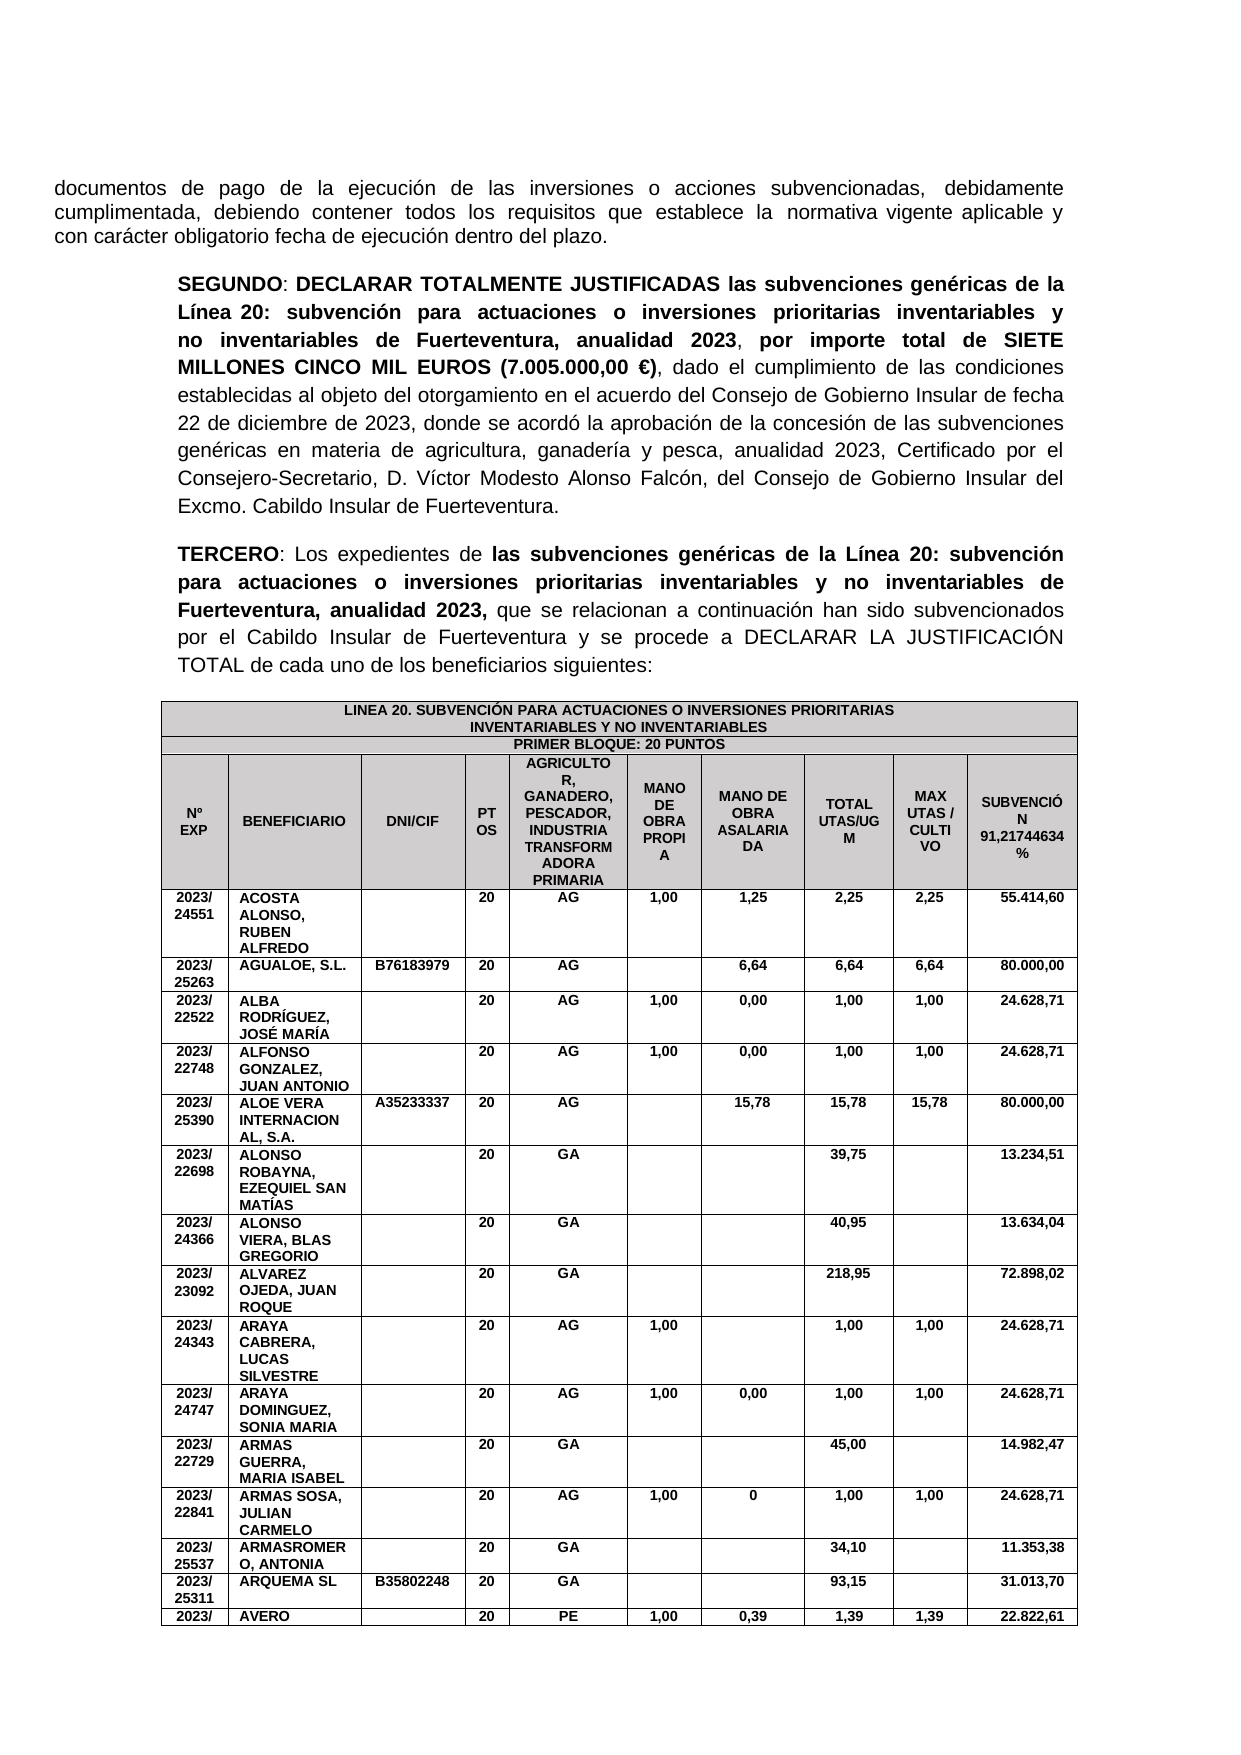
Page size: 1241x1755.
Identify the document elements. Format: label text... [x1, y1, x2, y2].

table_cell GA [510, 1437, 627, 1487]
table_cell [628, 1437, 701, 1487]
table_cell 20 [466, 992, 509, 1043]
table_cell 15,78 [805, 1095, 893, 1145]
table_cell 6,64 [805, 958, 893, 991]
table_cell 20 [466, 958, 509, 991]
table_cell ALONSO VIERA, BLAS GREGORIO [229, 1215, 361, 1265]
table_cell 0,39 [702, 1609, 804, 1625]
table_cell BENEFICIARIO [229, 755, 361, 889]
table_cell MANO DE OBRA PROPI A [628, 755, 701, 889]
table_cell B76183979 [362, 958, 465, 991]
table_cell GA [510, 1146, 627, 1213]
table_cell 2023/ 22698 [162, 1146, 228, 1213]
table_cell 2023/ 22522 [162, 992, 228, 1043]
table_cell PE [510, 1609, 627, 1625]
table_cell ALOE VERA INTERNACION AL, S.A. [229, 1095, 361, 1145]
table_cell [894, 1539, 967, 1573]
table_cell [702, 1146, 804, 1213]
table_cell [628, 1146, 701, 1213]
table_cell 93,15 [805, 1574, 893, 1607]
table_cell ALONSO ROBAYNA, EZEQUIEL SAN MATÍAS [229, 1146, 361, 1213]
table_cell MANO DE OBRA ASALARIA DA [702, 755, 804, 889]
table_cell 1,00 [805, 1385, 893, 1436]
table_cell 1,00 [805, 992, 893, 1043]
table_cell 2023/ 22748 [162, 1044, 228, 1094]
table_cell [362, 1317, 465, 1384]
table_cell [702, 1539, 804, 1573]
table_cell 1,00 [628, 1044, 701, 1094]
text SEGUNDO: DECLARAR TOTALMENTE JUSTIFICADAS las subvenciones genéricas de la Línea 20: subvención para actuaciones o inversiones prioritarias inventariables y no inventariables de Fuerteventura, anualidad 2023, por importe total de SIETE MILLONES CINCO MIL EUROS (7.005.000,00 €), dado el cumplimiento de las condiciones establecidas al objeto del otorgamiento en el acuerdo del Consejo de Gobierno Insular de fecha 22 de diciembre de 2023, donde se acordó la aprobación de la concesión de las subvenciones genéricas en materia de agricultura, ganadería y pesca, anualidad 2023, Certificado por el Consejero-Secretario, D. Víctor Modesto Alonso Falcón, del Consejo de Gobierno Insular del Excmo. Cabildo Insular de Fuerteventura. [177, 272, 1064, 518]
table_cell 80.000,00 [968, 1095, 1077, 1145]
table_cell [362, 1215, 465, 1265]
table_cell [362, 1044, 465, 1094]
table_cell 1,00 [894, 1044, 967, 1094]
table_cell 45,00 [805, 1437, 893, 1487]
table_cell 2023/ 24343 [162, 1317, 228, 1384]
table_cell ARQUEMA SL [229, 1574, 361, 1607]
table_cell 15,78 [702, 1095, 804, 1145]
table_cell [628, 1215, 701, 1265]
table_cell TOTAL UTAS/UG M [805, 755, 893, 889]
table_cell [362, 1609, 465, 1625]
text TERCERO: Los expedientes de las subvenciones genéricas de la Línea 20: subvención para actuaciones o inversiones prioritarias inventariables y no inventariables de Fuerteventura, anualidad 2023, que se relacionan a continuación han sido subvencionados por el Cabildo Insular de Fuerteventura y se procede a DECLARAR LA JUSTIFICACIÓN TOTAL de cada uno de los beneficiarios siguientes: [177, 542, 1064, 677]
table_cell 2023/ 23092 [162, 1266, 228, 1316]
table_cell 13.234,51 [968, 1146, 1077, 1213]
table_cell AGUALOE, S.L. [229, 958, 361, 991]
table_cell 24.628,71 [968, 992, 1077, 1043]
table_cell 20 [466, 890, 509, 957]
table_cell ACOSTA ALONSO, RUBEN ALFREDO [229, 890, 361, 957]
table_cell ARAYA DOMINGUEZ, SONIA MARIA [229, 1385, 361, 1436]
table_cell 0,00 [702, 992, 804, 1043]
table_cell PT OS [466, 755, 509, 889]
table_cell PRIMER BLOQUE: 20 PUNTOS [162, 737, 1077, 753]
table_cell 2023/ 24747 [162, 1385, 228, 1436]
table_cell AG [510, 1488, 627, 1538]
table_cell 31.013,70 [968, 1574, 1077, 1607]
table_cell [362, 1488, 465, 1538]
table_cell 2,25 [805, 890, 893, 957]
table_cell [362, 1146, 465, 1213]
table_cell ALFONSO GONZALEZ, JUAN ANTONIO [229, 1044, 361, 1094]
table_cell [702, 1574, 804, 1607]
table_cell ARMASROMER O, ANTONIA [229, 1539, 361, 1573]
table_cell AVERO [229, 1609, 361, 1625]
table_cell 20 [466, 1437, 509, 1487]
table_cell 2023/ 24366 [162, 1215, 228, 1265]
table_cell AG [510, 1317, 627, 1384]
table_cell 1,00 [628, 890, 701, 957]
table_cell [702, 1266, 804, 1316]
table_cell 24.628,71 [968, 1488, 1077, 1538]
table_cell 15,78 [894, 1095, 967, 1145]
table_cell 2,25 [894, 890, 967, 957]
table_cell [894, 1437, 967, 1487]
text documentos de pago de la ejecución de las inversiones o acciones subvencionadas, debidamente cumplimentada, debiendo contener todos los requisitos que establece la normativa vigente aplicable y con carácter obligatorio fecha de ejecución dentro del plazo. [54, 176, 1064, 248]
table_cell [628, 1266, 701, 1316]
table_cell 1,25 [702, 890, 804, 957]
table_cell 6,64 [894, 958, 967, 991]
table_cell 1,00 [894, 1385, 967, 1436]
table_cell 0,00 [702, 1044, 804, 1094]
table_cell 2023/ 25311 [162, 1574, 228, 1607]
table_cell [362, 890, 465, 957]
table_cell ARMAS SOSA, JULIAN CARMELO [229, 1488, 361, 1538]
table_cell 20 [466, 1266, 509, 1316]
table_cell [894, 1215, 967, 1265]
table_cell 1,00 [628, 992, 701, 1043]
table_cell 80.000,00 [968, 958, 1077, 991]
table_cell A35233337 [362, 1095, 465, 1145]
table_cell AGRICULTO R, GANADERO, PESCADOR, INDUSTRIA TRANSFORM ADORA PRIMARIA [510, 755, 627, 889]
table_cell 22.822,61 [968, 1609, 1077, 1625]
table_cell [894, 1266, 967, 1316]
table_cell 2023/ 25537 [162, 1539, 228, 1573]
table_cell AG [510, 992, 627, 1043]
table_cell 20 [466, 1609, 509, 1625]
table_cell [628, 1095, 701, 1145]
table_cell 39,75 [805, 1146, 893, 1213]
table_cell 1,00 [805, 1317, 893, 1384]
table_cell 1,00 [628, 1385, 701, 1436]
table_cell 1,00 [805, 1488, 893, 1538]
table_cell [702, 1317, 804, 1384]
table_header LINEA 20. SUBVENCIÓN PARA ACTUACIONES O INVERSIONES PRIORITARIAS INVENTARIABLES Y NO INVENTARIABLES [162, 702, 1077, 736]
table_cell [628, 958, 701, 991]
table_cell 2023/ 25390 [162, 1095, 228, 1145]
table_cell 2023/ 24551 [162, 890, 228, 957]
table_cell Nº EXP [162, 755, 228, 889]
table_cell 20 [466, 1539, 509, 1573]
table_cell ARMAS GUERRA, MARIA ISABEL [229, 1437, 361, 1487]
table_cell 20 [466, 1385, 509, 1436]
table_cell 20 [466, 1044, 509, 1094]
table_cell 55.414,60 [968, 890, 1077, 957]
table_cell 1,00 [805, 1044, 893, 1094]
table_cell 24.628,71 [968, 1317, 1077, 1384]
table_cell 1,00 [894, 1488, 967, 1538]
table_cell 2023/ 25263 [162, 958, 228, 991]
table_cell ARAYA CABRERA, LUCAS SILVESTRE [229, 1317, 361, 1384]
table_cell [702, 1437, 804, 1487]
table_cell [362, 1539, 465, 1573]
table_cell 24.628,71 [968, 1044, 1077, 1094]
table_cell DNI/CIF [362, 755, 465, 889]
table_cell 2023/ [162, 1609, 228, 1625]
table_cell GA [510, 1574, 627, 1607]
table_cell 1,00 [628, 1488, 701, 1538]
table_cell 2023/ 22841 [162, 1488, 228, 1538]
table_cell [628, 1574, 701, 1607]
table_cell [894, 1146, 967, 1213]
table_cell [362, 992, 465, 1043]
table_cell 1,00 [894, 1317, 967, 1384]
table_cell AG [510, 1385, 627, 1436]
table_cell 0 [702, 1488, 804, 1538]
table_cell 34,10 [805, 1539, 893, 1573]
table_cell 14.982,47 [968, 1437, 1077, 1487]
table_cell 20 [466, 1488, 509, 1538]
table_cell 24.628,71 [968, 1385, 1077, 1436]
table_cell ALBA RODRÍGUEZ, JOSÉ MARÍA [229, 992, 361, 1043]
table_cell 1,00 [894, 992, 967, 1043]
table_cell 1,39 [805, 1609, 893, 1625]
table_cell AG [510, 958, 627, 991]
table_cell AG [510, 1095, 627, 1145]
table_cell [702, 1215, 804, 1265]
table_cell 20 [466, 1095, 509, 1145]
table_cell GA [510, 1215, 627, 1265]
table_cell 13.634,04 [968, 1215, 1077, 1265]
table_cell 218,95 [805, 1266, 893, 1316]
table_cell 0,00 [702, 1385, 804, 1436]
table_cell [362, 1266, 465, 1316]
table_cell AG [510, 890, 627, 957]
table_cell SUBVENCIÓ N 91,21744634 % [968, 755, 1077, 889]
table_cell 20 [466, 1215, 509, 1265]
table_cell [362, 1437, 465, 1487]
table_cell 1,39 [894, 1609, 967, 1625]
table_cell B35802248 [362, 1574, 465, 1607]
table_cell GA [510, 1266, 627, 1316]
table_cell 40,95 [805, 1215, 893, 1265]
table_cell MAX UTAS / CULTI VO [894, 755, 967, 889]
table_cell 2023/ 22729 [162, 1437, 228, 1487]
table_cell 20 [466, 1317, 509, 1384]
table_cell 1,00 [628, 1317, 701, 1384]
table_cell 20 [466, 1146, 509, 1213]
table_cell 1,00 [628, 1609, 701, 1625]
table_cell [362, 1385, 465, 1436]
table_cell 72.898,02 [968, 1266, 1077, 1316]
table_cell 6,64 [702, 958, 804, 991]
table_cell ALVAREZ OJEDA, JUAN ROQUE [229, 1266, 361, 1316]
table_cell 20 [466, 1574, 509, 1607]
table_cell AG [510, 1044, 627, 1094]
table_cell GA [510, 1539, 627, 1573]
table_cell [628, 1539, 701, 1573]
table_cell [894, 1574, 967, 1607]
table_cell 11.353,38 [968, 1539, 1077, 1573]
